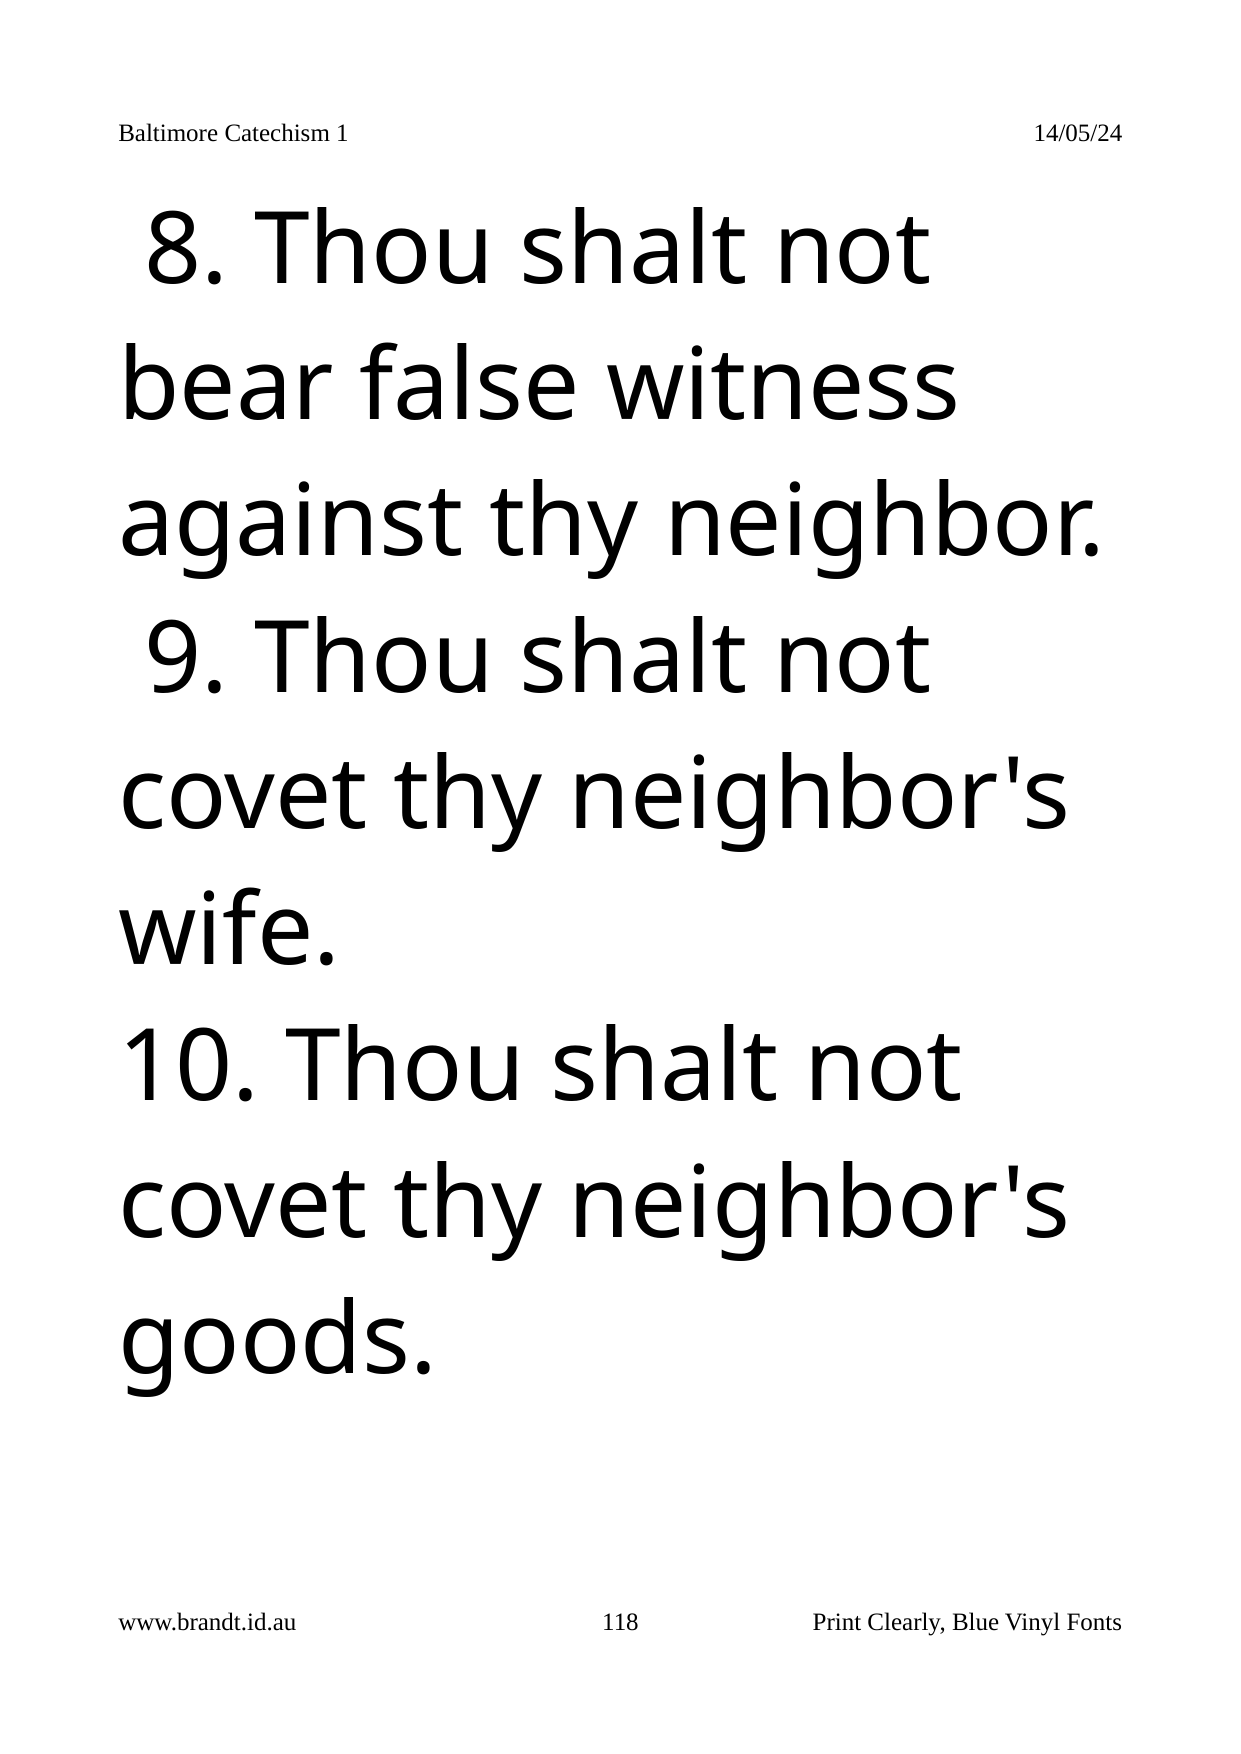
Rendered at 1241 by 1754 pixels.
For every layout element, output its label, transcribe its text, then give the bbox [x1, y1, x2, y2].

text 8. Thou shalt not bear false witness against thy neighbor. [118, 176, 1122, 585]
text 9. Thou shalt not covet thy neighbor's wife. [118, 585, 1122, 994]
text 10. Thou shalt not covet thy neighbor's goods. [118, 994, 1122, 1403]
